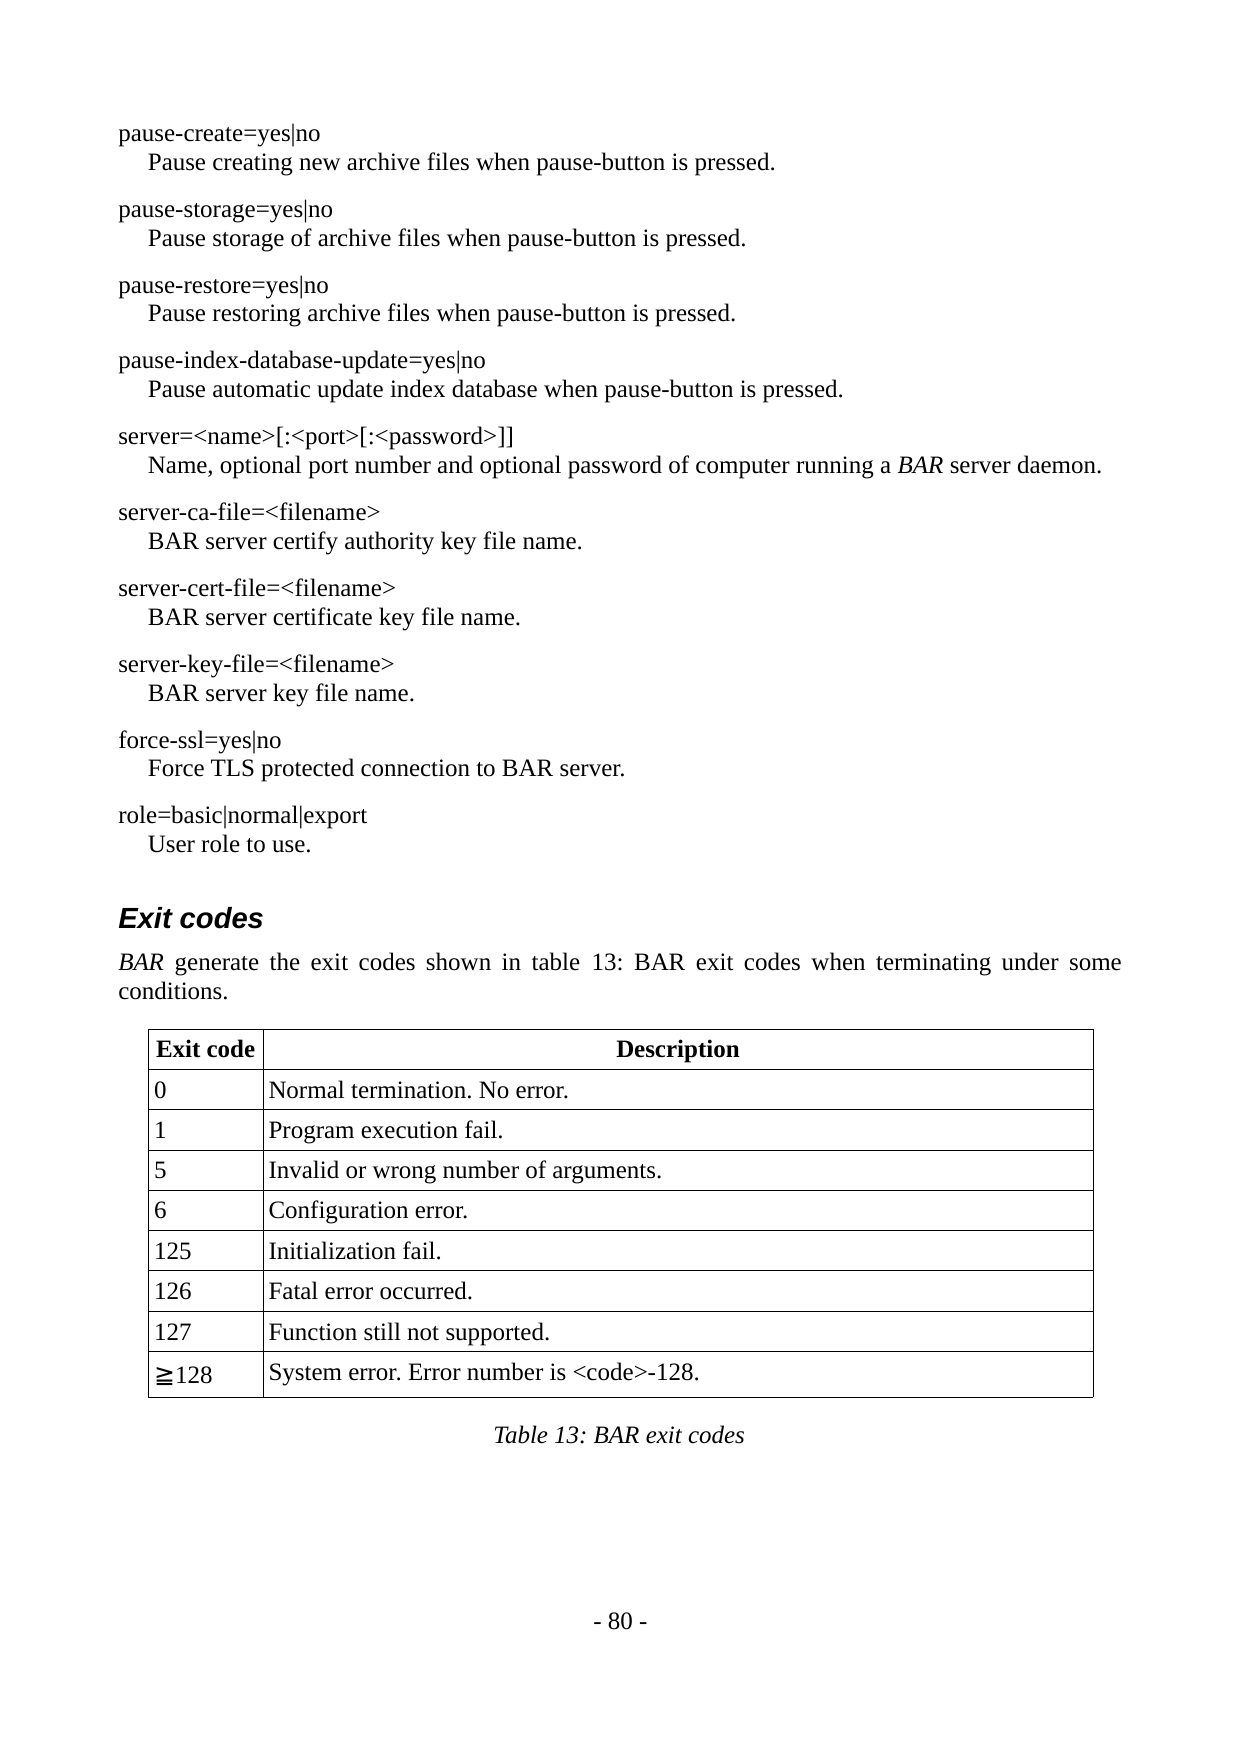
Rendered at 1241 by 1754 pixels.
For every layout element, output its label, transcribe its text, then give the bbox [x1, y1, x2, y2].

text Pause storage of archive files when pause-button is pressed. [148, 223, 1122, 251]
text Name, optional port number and optional password of computer running a BAR server daemon. [148, 450, 1122, 479]
table_cell Configuration error. [264, 1191, 1093, 1230]
table_cell ≧128 [149, 1352, 263, 1397]
text Table 13: BAR exit codes [118, 1420, 1122, 1449]
table_cell 1 [149, 1110, 263, 1149]
text Pause creating new archive files when pause-button is pressed. [148, 147, 1122, 176]
title server-cert-file=<filename> [118, 573, 1122, 602]
table_cell 6 [149, 1191, 263, 1230]
title pause-restore=yes|no [118, 270, 1122, 298]
table_cell Fatal error occurred. [264, 1271, 1093, 1311]
text BAR generate the exit codes shown in table 13: BAR exit codes when terminating under some conditions. [118, 947, 1122, 1005]
text Force TLS protected connection to BAR server. [148, 753, 1122, 782]
title server-key-file=<filename> [118, 649, 1122, 678]
table_cell 5 [149, 1151, 263, 1190]
table_cell System error. Error number is <code>-128. [264, 1352, 1093, 1397]
title role=basic|normal|export [118, 801, 1122, 829]
table_cell Normal termination. No error. [264, 1070, 1093, 1109]
text BAR server certificate key file name. [148, 602, 1122, 631]
title pause-index-database-update=yes|no [118, 346, 1122, 374]
text Pause restoring archive files when pause-button is pressed. [148, 298, 1122, 327]
text Pause automatic update index database when pause-button is pressed. [148, 374, 1122, 403]
title pause-create=yes|no [118, 118, 1122, 147]
table_cell Invalid or wrong number of arguments. [264, 1151, 1093, 1190]
title force-ssl=yes|no [118, 725, 1122, 753]
text BAR server certify authority key file name. [148, 526, 1122, 555]
title server-ca-file=<filename> [118, 497, 1122, 526]
table_cell Initialization fail. [264, 1231, 1093, 1270]
table_header Description [264, 1030, 1093, 1069]
title server=<name>[:<port>[:<password>]] [118, 421, 1122, 450]
title pause-storage=yes|no [118, 194, 1122, 223]
subtitle Exit codes [118, 901, 1122, 935]
table_cell 125 [149, 1231, 263, 1270]
table_cell 127 [149, 1312, 263, 1351]
text User role to use. [148, 829, 1122, 858]
table_cell 126 [149, 1271, 263, 1311]
table_cell Program execution fail. [264, 1110, 1093, 1149]
text BAR server key file name. [148, 678, 1122, 706]
table_header Exit code [149, 1030, 263, 1069]
table_cell 0 [149, 1070, 263, 1109]
table_cell Function still not supported. [264, 1312, 1093, 1351]
